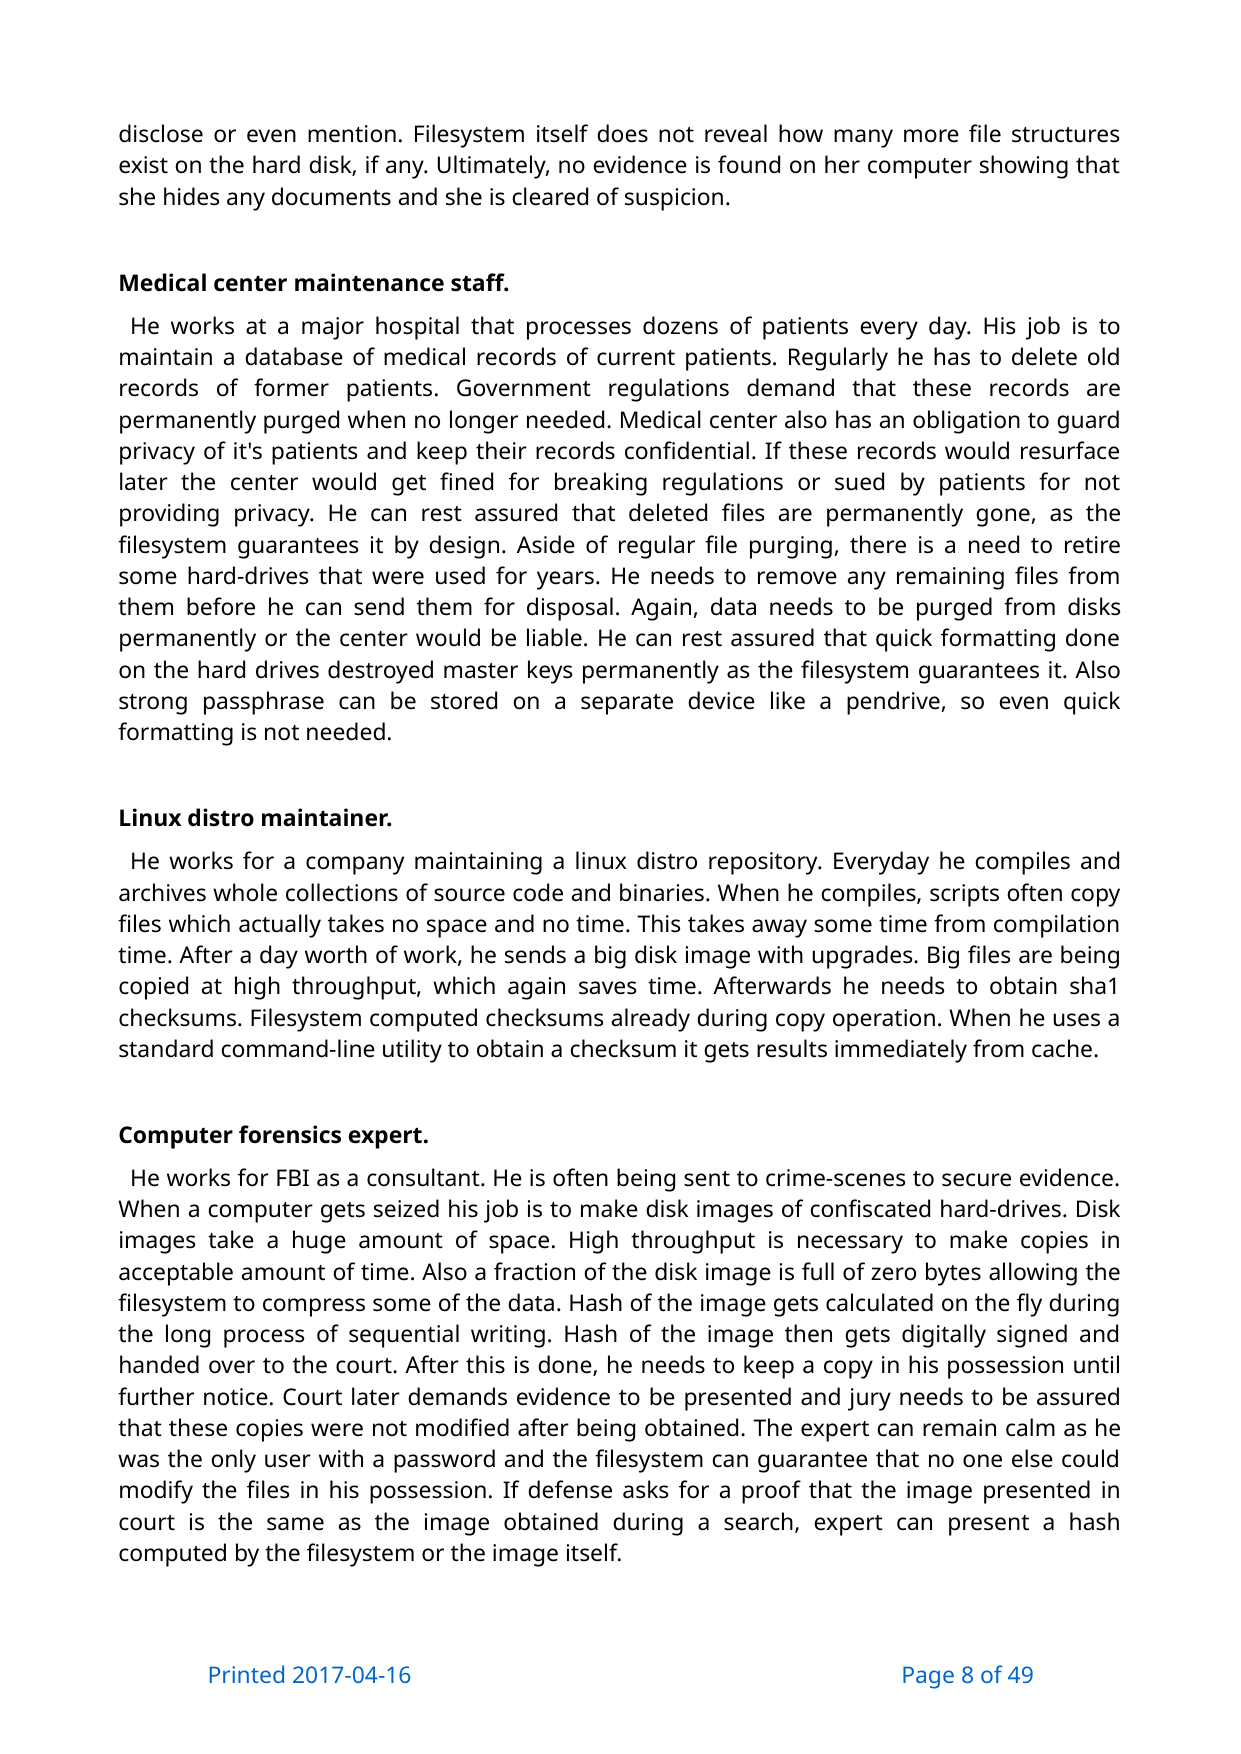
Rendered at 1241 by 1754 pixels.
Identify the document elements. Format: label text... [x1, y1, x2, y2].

subtitle Medical center maintenance staff. [118, 267, 1122, 298]
subtitle Computer forensics expert. [118, 1119, 1122, 1150]
text He works for a company maintaining a linux distro repository. Everyday he compiles and archives whole collections of source code and binaries. When he compiles, scripts often copy files which actually takes no space and no time. This takes away some time from compilation time. After a day worth of work, he sends a big disk image with upgrades. Big files are being copied at high throughput, which again saves time. Afterwards he needs to obtain sha1 checksums. Filesystem computed checksums already during copy operation. When he uses a standard command-line utility to obtain a checksum it gets results immediately from cache. [118, 845, 1122, 1064]
text disclose or even mention. Filesystem itself does not reveal how many more file structures exist on the hard disk, if any. Ultimately, no evidence is found on her computer showing that she hides any documents and she is cleared of suspicion. [118, 118, 1122, 212]
text He works at a major hospital that processes dozens of patients every day. His job is to maintain a database of medical records of current patients. Regularly he has to delete old records of former patients. Government regulations demand that these records are permanently purged when no longer needed. Medical center also has an obligation to guard privacy of it's patients and keep their records confidential. If these records would resurface later the center would get fined for breaking regulations or sued by patients for not providing privacy. He can rest assured that deleted files are permanently gone, as the filesystem guarantees it by design. Aside of regular file purging, there is a need to retire some hard-drives that were used for years. He needs to remove any remaining files from them before he can send them for disposal. Again, data needs to be purged from disks permanently or the center would be liable. He can rest assured that quick formatting done on the hard drives destroyed master keys permanently as the filesystem guarantees it. Also strong passphrase can be stored on a separate device like a pendrive, so even quick formatting is not needed. [118, 310, 1122, 747]
subtitle Linux distro maintainer. [118, 802, 1122, 833]
text He works for FBI as a consultant. He is often being sent to crime-scenes to secure evidence. When a computer gets seized his job is to make disk images of confiscated hard-drives. Disk images take a huge amount of space. High throughput is necessary to make copies in acceptable amount of time. Also a fraction of the disk image is full of zero bytes allowing the filesystem to compress some of the data. Hash of the image gets calculated on the fly during the long process of sequential writing. Hash of the image then gets digitally signed and handed over to the court. After this is done, he needs to keep a copy in his possession until further notice. Court later demands evidence to be presented and jury needs to be assured that these copies were not modified after being obtained. The expert can remain calm as he was the only user with a password and the filesystem can guarantee that no one else could modify the files in his possession. If defense asks for a proof that the image presented in court is the same as the image obtained during a search, expert can present a hash computed by the filesystem or the image itself. [118, 1162, 1122, 1568]
